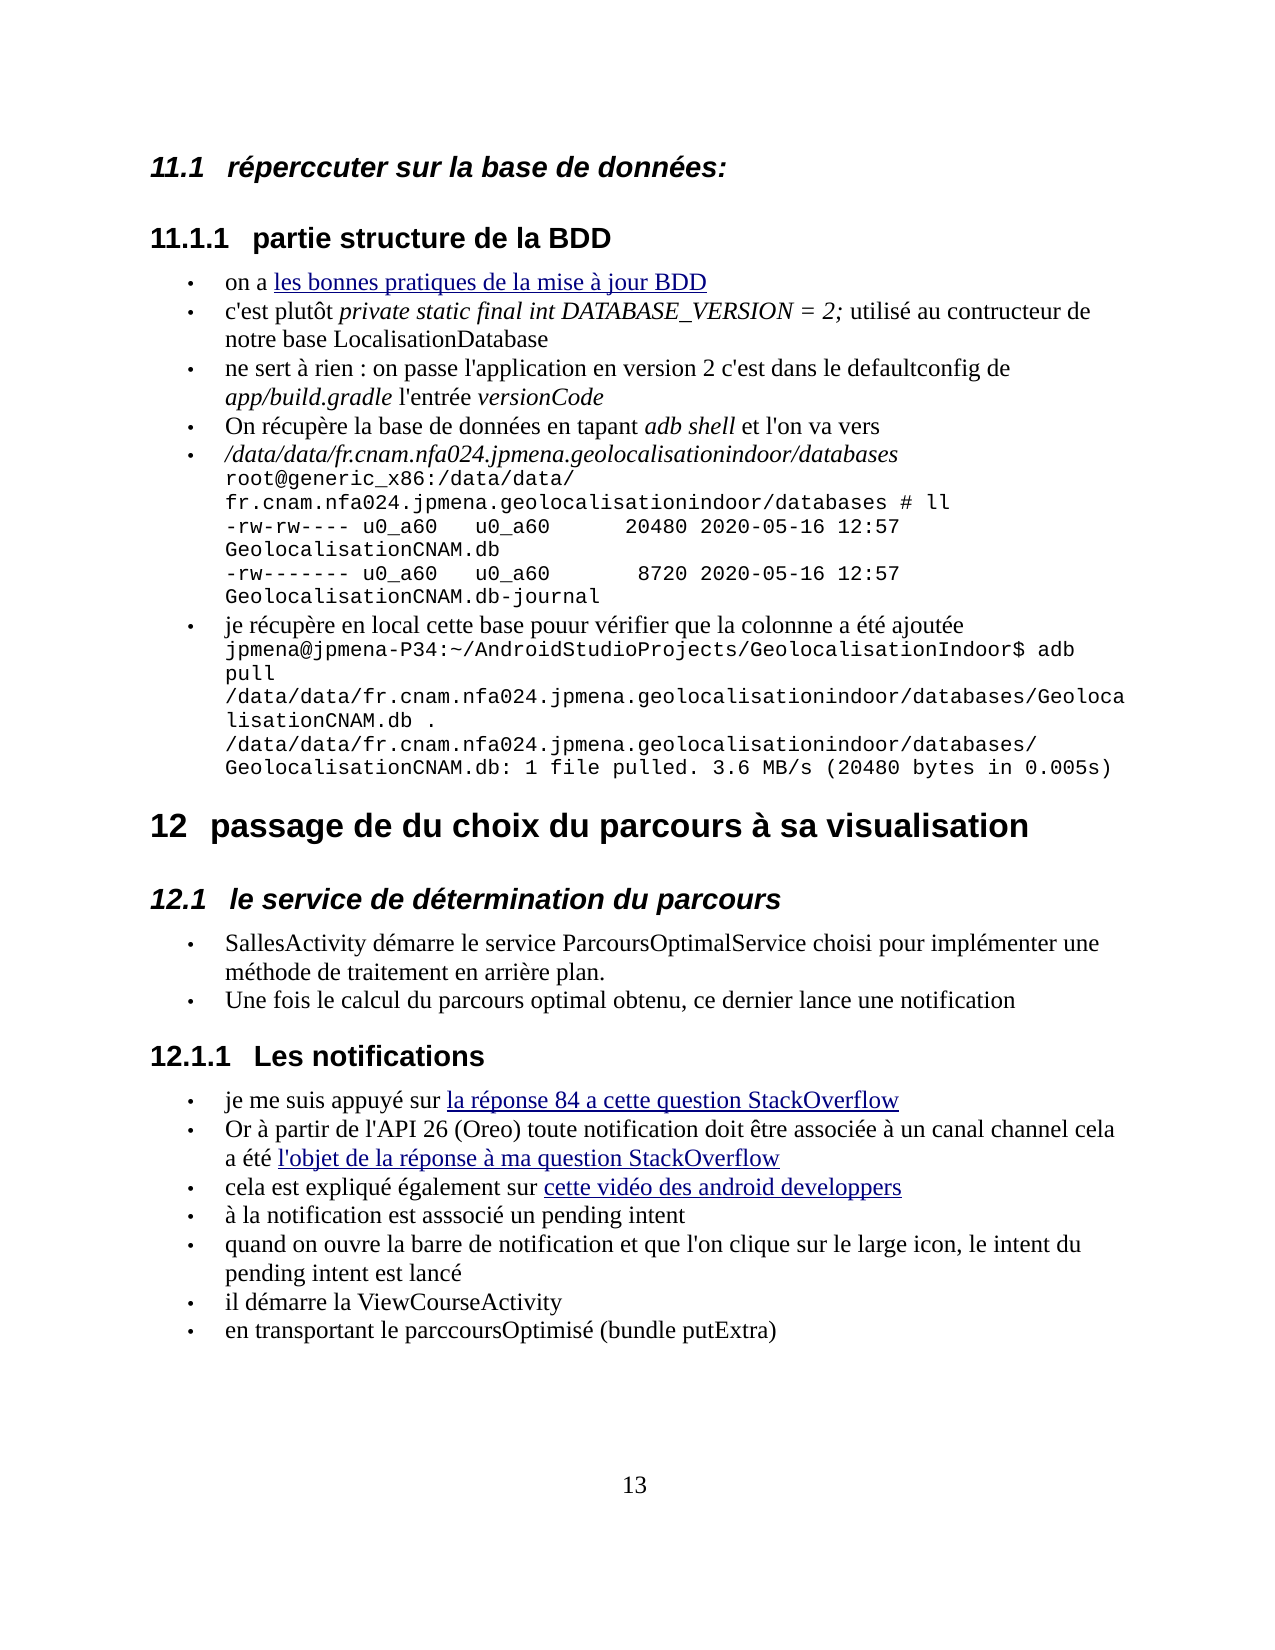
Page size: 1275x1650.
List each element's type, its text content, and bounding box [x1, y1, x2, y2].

subtitle passage de du choix du parcours à sa visualisation [150, 806, 1125, 844]
list Or à partir de l'API 26 (Oreo) toute notification doit être associée à un canal channel cela a été l'objet de la réponse à ma question StackOverflow [187, 1114, 1125, 1172]
subtitle partie structure de la BDD [150, 221, 1125, 254]
subtitle le service de détermination du parcours [150, 882, 1125, 916]
list je récupère en local cette base pouur vérifier que la colonnne a été ajoutée [187, 610, 1125, 639]
subtitle Les notifications [150, 1039, 1125, 1073]
list /data/data/fr.cnam.nfa024.jpmena.geolocalisationindoor/databases [187, 439, 1125, 468]
list c'est plutôt private static final int DATABASE_VERSION = 2; utilisé au contructeur de notre base LocalisationDatabase [187, 296, 1125, 353]
list je me suis appuyé sur la réponse 84 a cette question StackOverflow [187, 1085, 1125, 1114]
list root@generic_x86:/data/data/fr.cnam.nfa024.jpmena.geolocalisationindoor/databases # ll [187, 468, 1125, 516]
list On récupère la base de données en tapant adb shell et l'on va vers [187, 411, 1125, 439]
list Une fois le calcul du parcours optimal obtenu, ce dernier lance une notification [187, 986, 1125, 1014]
list SallesActivity démarre le service ParcoursOptimalService choisi pour implémenter une méthode de traitement en arrière plan. [187, 928, 1125, 986]
list en transportant le parccoursOptimisé (bundle putExtra) [187, 1315, 1125, 1344]
list -rw------- u0_a60 u0_a60 8720 2020-05-16 12:57 GeolocalisationCNAM.db-journal [187, 563, 1125, 610]
list -rw-rw---- u0_a60 u0_a60 20480 2020-05-16 12:57 GeolocalisationCNAM.db [187, 516, 1125, 563]
subtitle réperccuter sur la base de données: [150, 150, 1125, 183]
list jpmena@jpmena-P34:~/AndroidStudioProjects/GeolocalisationIndoor$ adb pull /data/data/fr.cnam.nfa024.jpmena.geolocalisationindoor/databases/GeolocalisationCNAM.db . [187, 639, 1125, 733]
list on a les bonnes pratiques de la mise à jour BDD [187, 267, 1125, 296]
list quand on ouvre la barre de notification et que l'on clique sur le large icon, le intent du pending intent est lancé [187, 1229, 1125, 1287]
list il démarre la ViewCourseActivity [187, 1287, 1125, 1315]
list /data/data/fr.cnam.nfa024.jpmena.geolocalisationindoor/databases/GeolocalisationCNAM.db: 1 file pulled. 3.6 MB/s (20480 bytes in 0.005s) [187, 733, 1125, 781]
list ne sert à rien : on passe l'application en version 2 c'est dans le defaultconfig de app/build.gradle l'entrée versionCode [187, 353, 1125, 411]
list à la notification est asssocié un pending intent [187, 1200, 1125, 1229]
list cela est expliqué également sur cette vidéo des android developpers [187, 1172, 1125, 1200]
